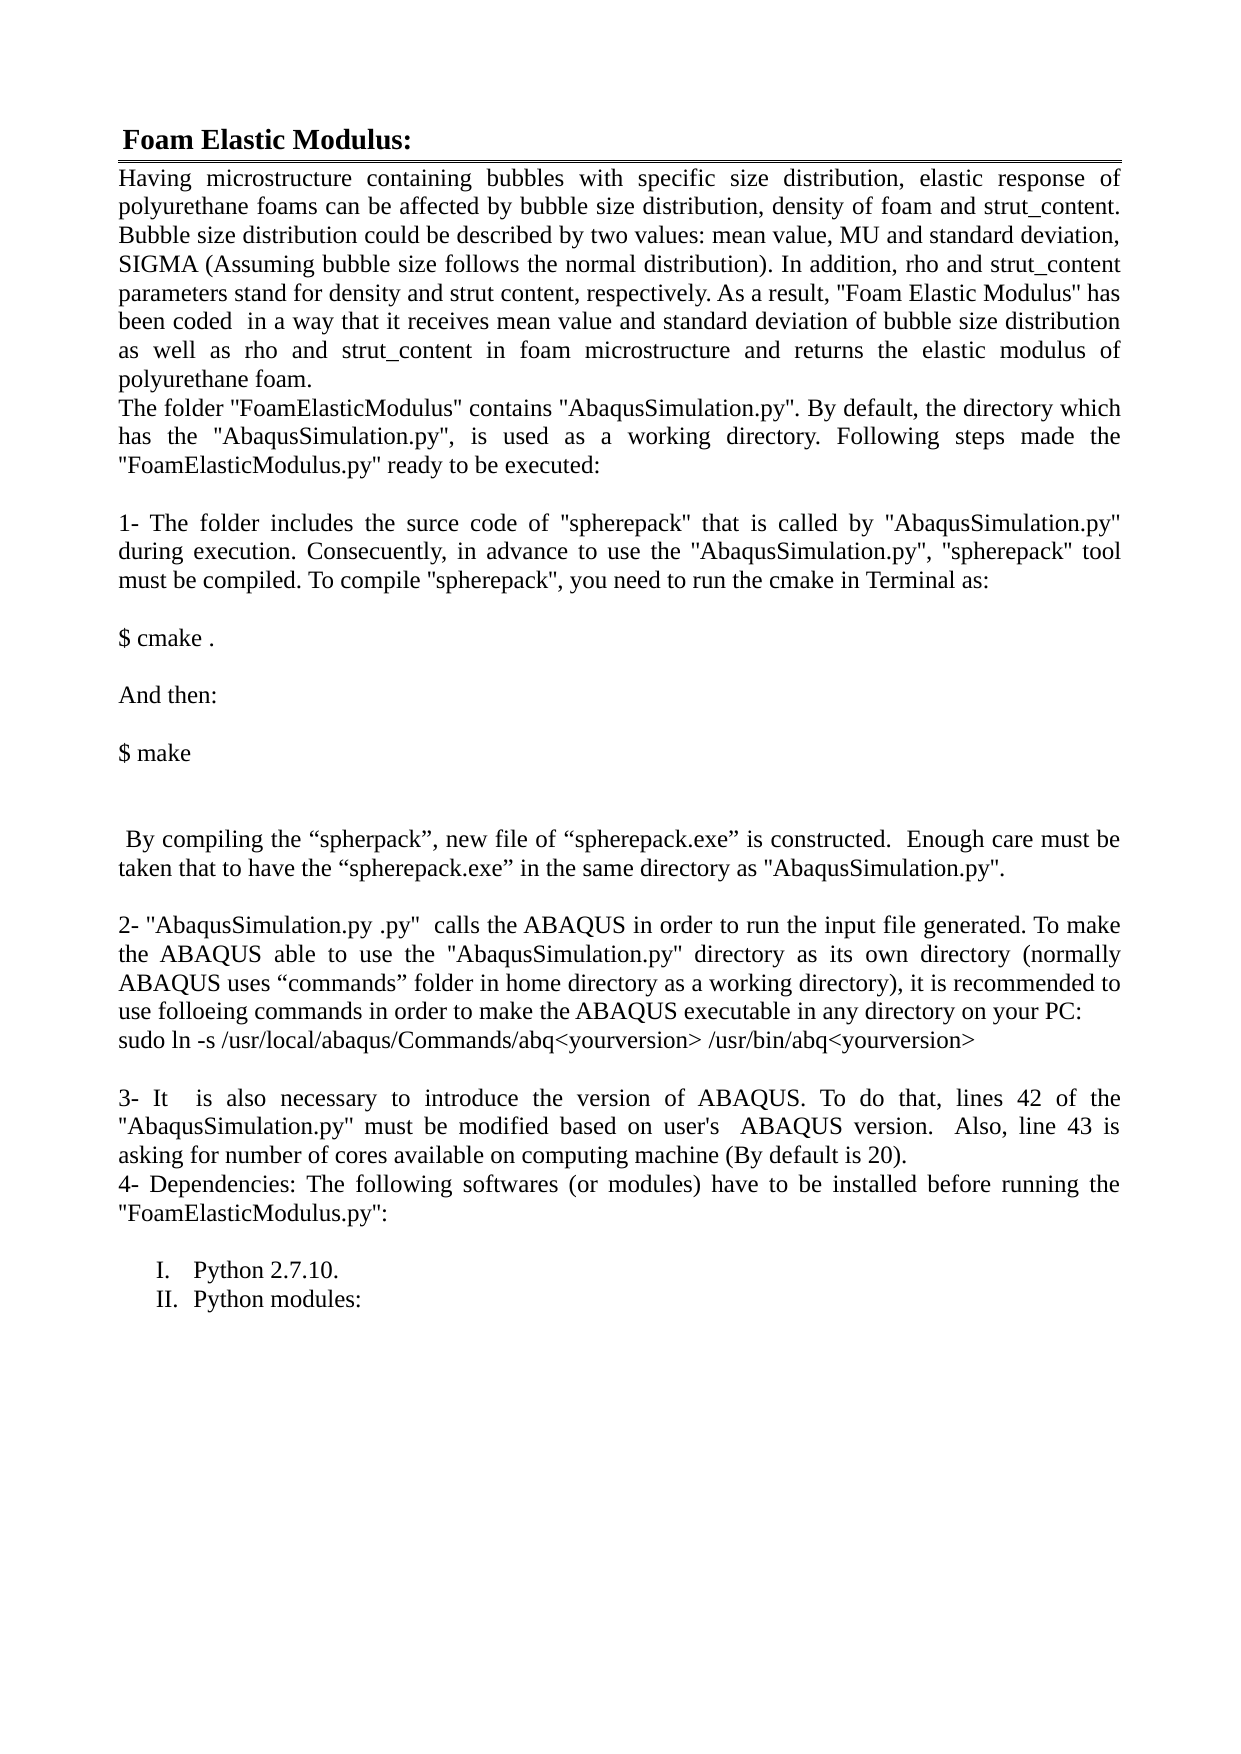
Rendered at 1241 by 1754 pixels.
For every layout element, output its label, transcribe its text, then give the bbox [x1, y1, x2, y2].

list Python 2.7.10. [156, 1255, 1122, 1284]
text sudo ln -s /usr/local/abaqus/Commands/abq<yourversion> /usr/bin/abq<yourversion> [118, 1025, 1122, 1054]
text 3- It is also necessary to introduce the version of ABAQUS. To do that, lines 42 of the ''AbaqusSimulation.py'' must be modified based on user's ABAQUS version. Also, line 43 is asking for number of cores available on computing machine (By default is 20). [118, 1083, 1122, 1169]
text $ make [118, 738, 1122, 766]
text 1- The folder includes the surce code of ''spherepack'' that is called by ''AbaqusSimulation.py'' during execution. Consecuently, in advance to use the ''AbaqusSimulation.py'', ''spherepack'' tool must be compiled. To compile ''spherepack'', you need to run the cmake in Terminal as: [118, 508, 1122, 594]
text The folder ''FoamElasticModulus'' contains ''AbaqusSimulation.py''. By default, the directory which has the ''AbaqusSimulation.py'', is used as a working directory. Following steps made the ''FoamElasticModulus.py'' ready to be executed: [118, 393, 1122, 479]
text Having microstructure containing bubbles with specific size distribution, elastic response of polyurethane foams can be affected by bubble size distribution, density of foam and strut_content. Bubble size distribution could be described by two values: mean value, MU and standard deviation, SIGMA (Assuming bubble size follows the normal distribution). In addition, rho and strut_content parameters stand for density and strut content, respectively. As a result, ''Foam Elastic Modulus'' has been coded in a way that it receives mean value and standard deviation of bubble size distribution as well as rho and strut_content in foam microstructure and returns the elastic modulus of polyurethane foam. [118, 163, 1122, 393]
text 4- Dependencies: The following softwares (or modules) have to be installed before running the ''FoamElasticModulus.py'': [118, 1169, 1122, 1226]
list Python modules: [156, 1284, 1122, 1313]
text And then: [118, 680, 1122, 709]
text Foam Elastic Modulus: [118, 118, 1122, 160]
text $ cmake . [118, 623, 1122, 651]
text By compiling the “spherpack”, new file of “spherepack.exe” is constructed. Enough care must be taken that to have the “spherepack.exe” in the same directory as ''AbaqusSimulation.py''. [118, 824, 1122, 881]
text 2- ''AbaqusSimulation.py .py'' calls the ABAQUS in order to run the input file generated. To make the ABAQUS able to use the ''AbaqusSimulation.py'' directory as its own directory (normally ABAQUS uses “commands” folder in home directory as a working directory), it is recommended to use folloeing commands in order to make the ABAQUS executable in any directory on your PC: [118, 910, 1122, 1025]
